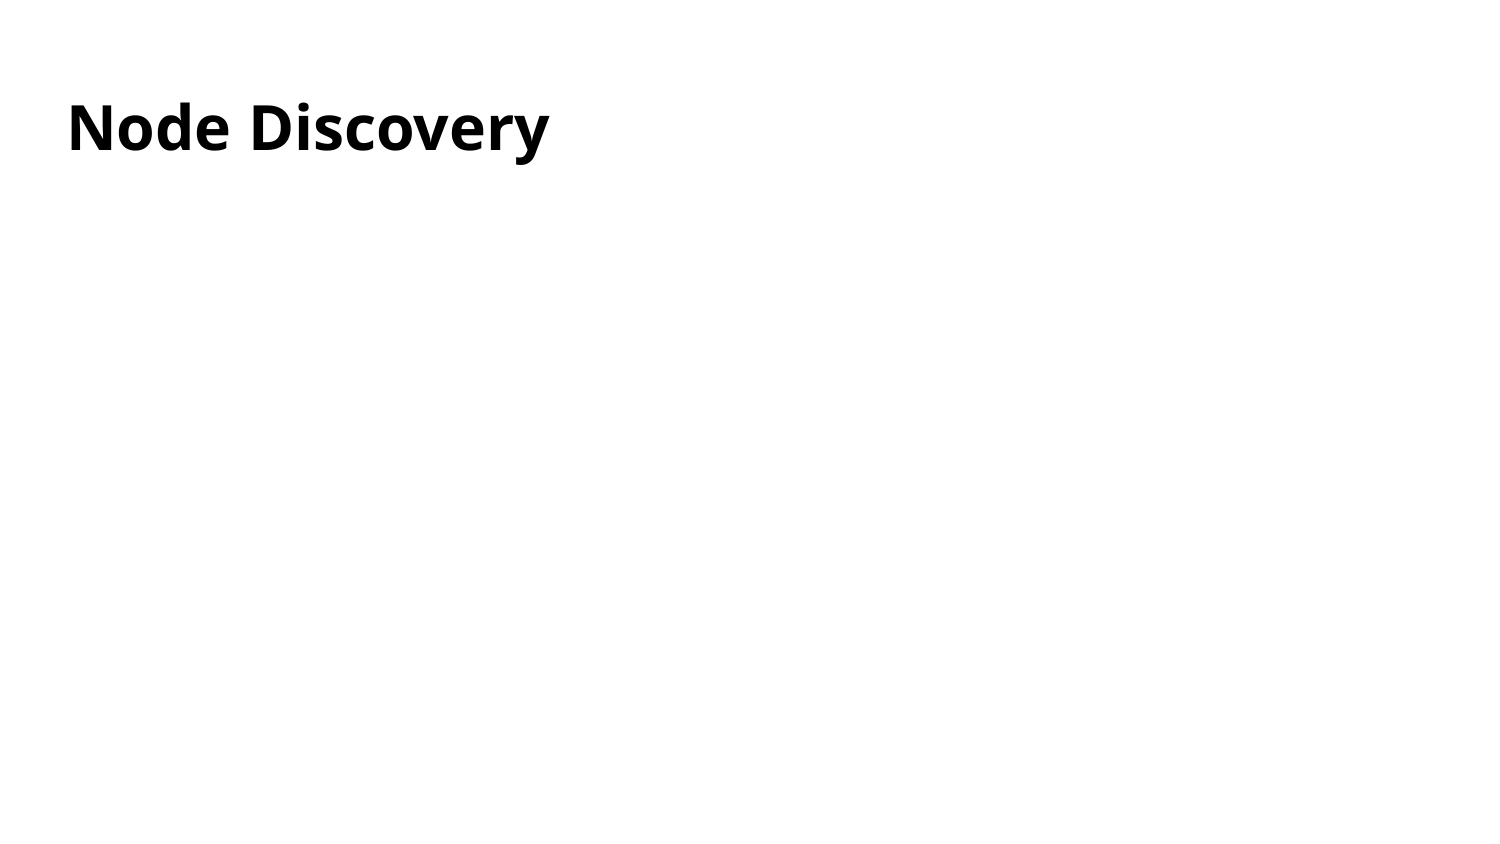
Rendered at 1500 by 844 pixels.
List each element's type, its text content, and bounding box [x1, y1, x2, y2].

title Node Discovery [51, 72, 1449, 176]
